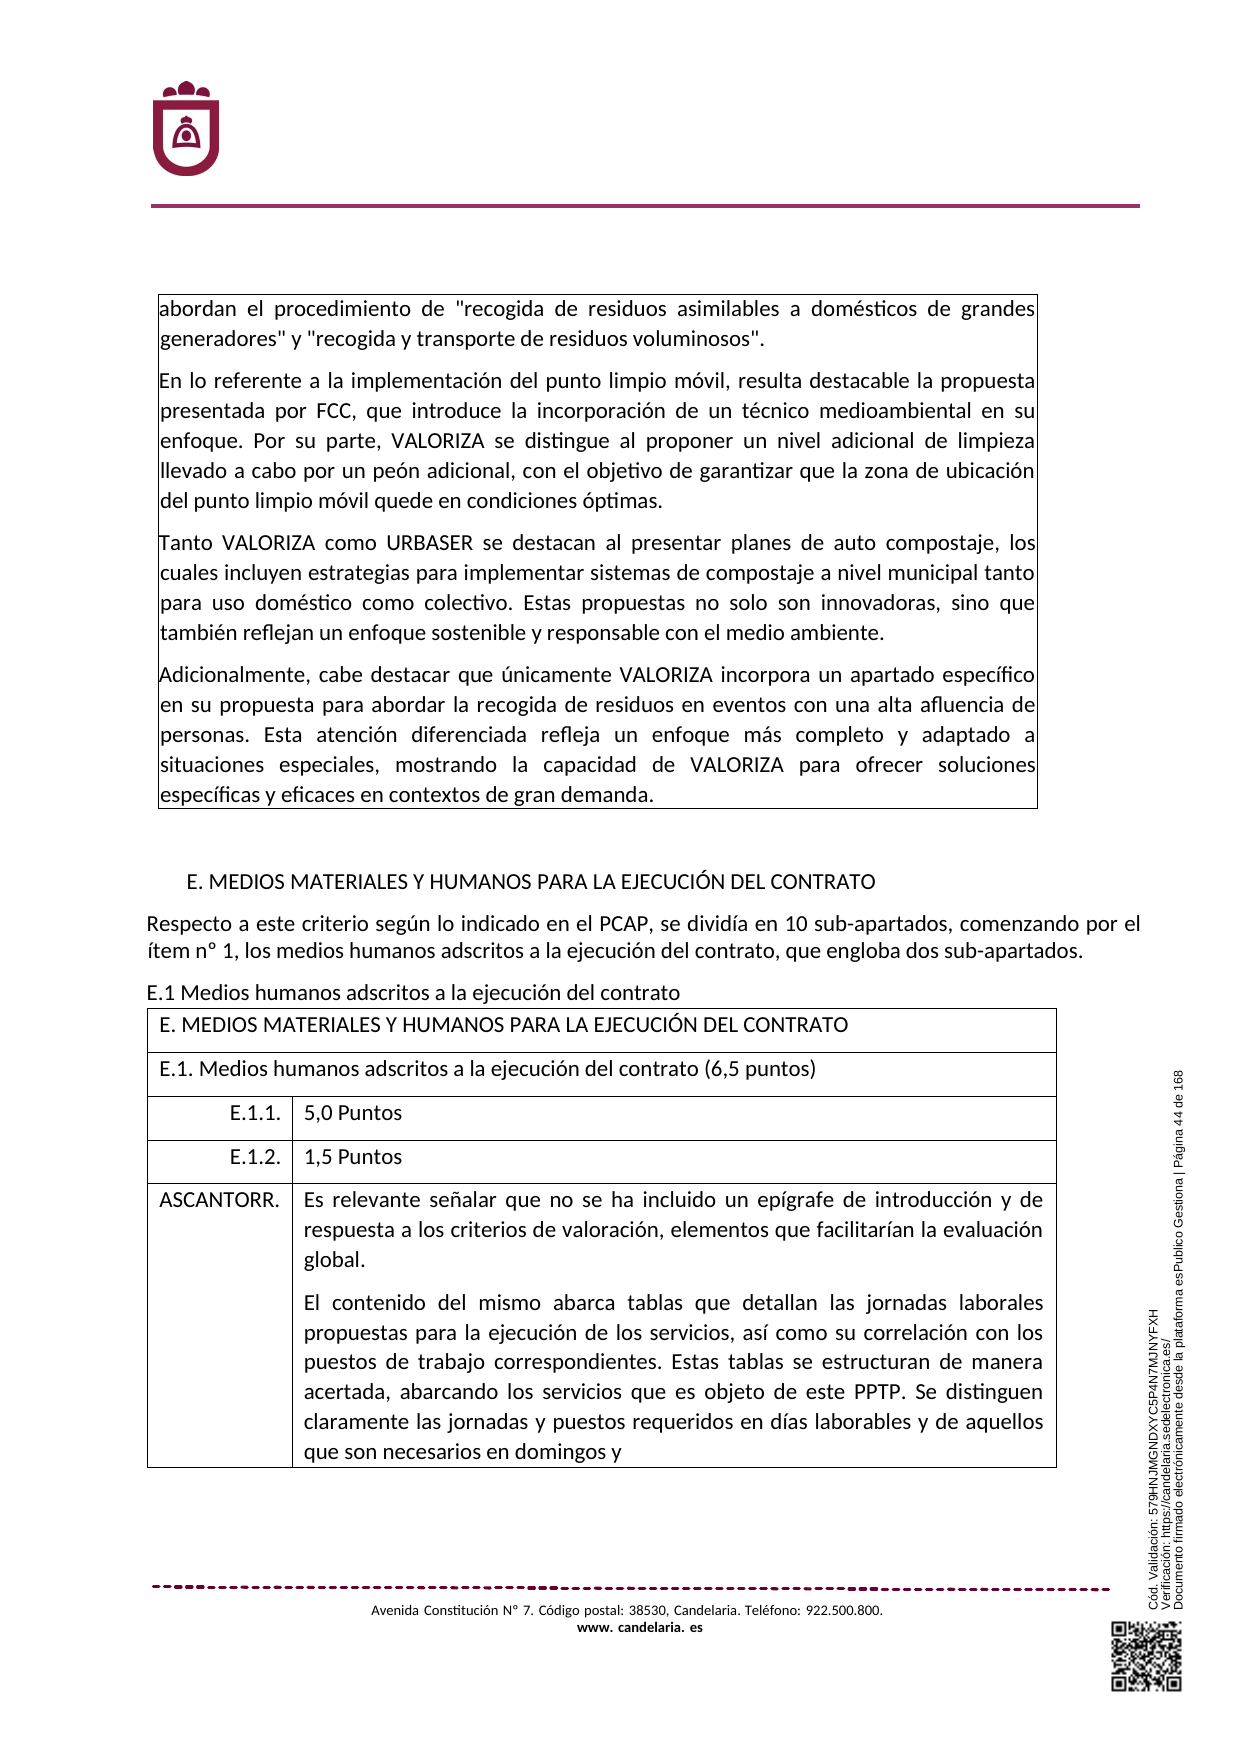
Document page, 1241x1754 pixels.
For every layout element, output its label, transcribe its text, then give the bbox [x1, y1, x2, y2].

table_cell E.1.2. [148, 1141, 292, 1183]
table_cell 5,0 Puntos [293, 1097, 1056, 1140]
text En lo referente a la implementación del punto limpio móvil, resulta destacable la propuesta presentada por FCC, que introduce la incorporación de un técnico medioambiental en su enfoque. Por su parte, VALORIZA se distingue al proponer un nivel adicional de limpieza llevado a cabo por un peón adicional, con el objetivo de garantizar que la zona de ubicación del punto limpio móvil quede en condiciones óptimas. [159, 366, 1037, 514]
table_cell 1,5 Puntos [293, 1141, 1056, 1183]
text Respecto a este criterio según lo indicado en el PCAP, se dividía en 10 sub-apartados, comenzando por el ítem nº 1, los medios humanos adscritos a la ejecución del contrato, que engloba dos sub-apartados. [146, 909, 1144, 964]
text Tanto VALORIZA como URBASER se destacan al presentar planes de auto compostaje, los cuales incluyen estrategias para implementar sistemas de compostaje a nivel municipal tanto para uso doméstico como colectivo. Estas propuestas no solo son innovadoras, sino que también reflejan un enfoque sostenible y responsable con el medio ambiente. [159, 527, 1037, 646]
table_cell ASCANTORR. [148, 1184, 292, 1467]
text abordan el procedimiento de "recogida de residuos asimilables a domésticos de grandes generadores" y "recogida y transporte de residuos voluminosos". [159, 295, 1037, 352]
text E.1 Medios humanos adscritos a la ejecución del contrato [146, 979, 1144, 1006]
table_cell E.1. Medios humanos adscritos a la ejecución del contrato (6,5 puntos) [148, 1053, 1056, 1096]
table_cell E.1.1. [148, 1097, 292, 1140]
table_cell Es relevante señalar que no se ha incluido un epígrafe de introducción y de respuesta a los criterios de valoración, elementos que facilitarían la evaluación global. El contenido del mismo abarca tablas que detallan las jornadas laborales propuestas para la ejecución de los servicios, así como su correlación con los puestos de trabajo correspondientes. Estas tablas se estructuran de manera acertada, abarcando los servicios que es objeto de este PPTP. Se distinguen claramente las jornadas y puestos requeridos en días laborables y de aquellos que son necesarios en domingos y [293, 1184, 1056, 1467]
table_header E. MEDIOS MATERIALES Y HUMANOS PARA LA EJECUCIÓN DEL CONTRATO [148, 1009, 1056, 1052]
text Adicionalmente, cabe destacar que únicamente VALORIZA incorpora un apartado específico en su propuesta para abordar la recogida de residuos en eventos con una alta afluencia de personas. Esta atención diferenciada refleja un enfoque más completo y adaptado a situaciones especiales, mostrando la capacidad de VALORIZA para ofrecer soluciones específicas y eficaces en contextos de gran demanda. [159, 659, 1037, 808]
subtitle E. MEDIOS MATERIALES Y HUMANOS PARA LA EJECUCIÓN DEL CONTRATO [186, 867, 1144, 895]
